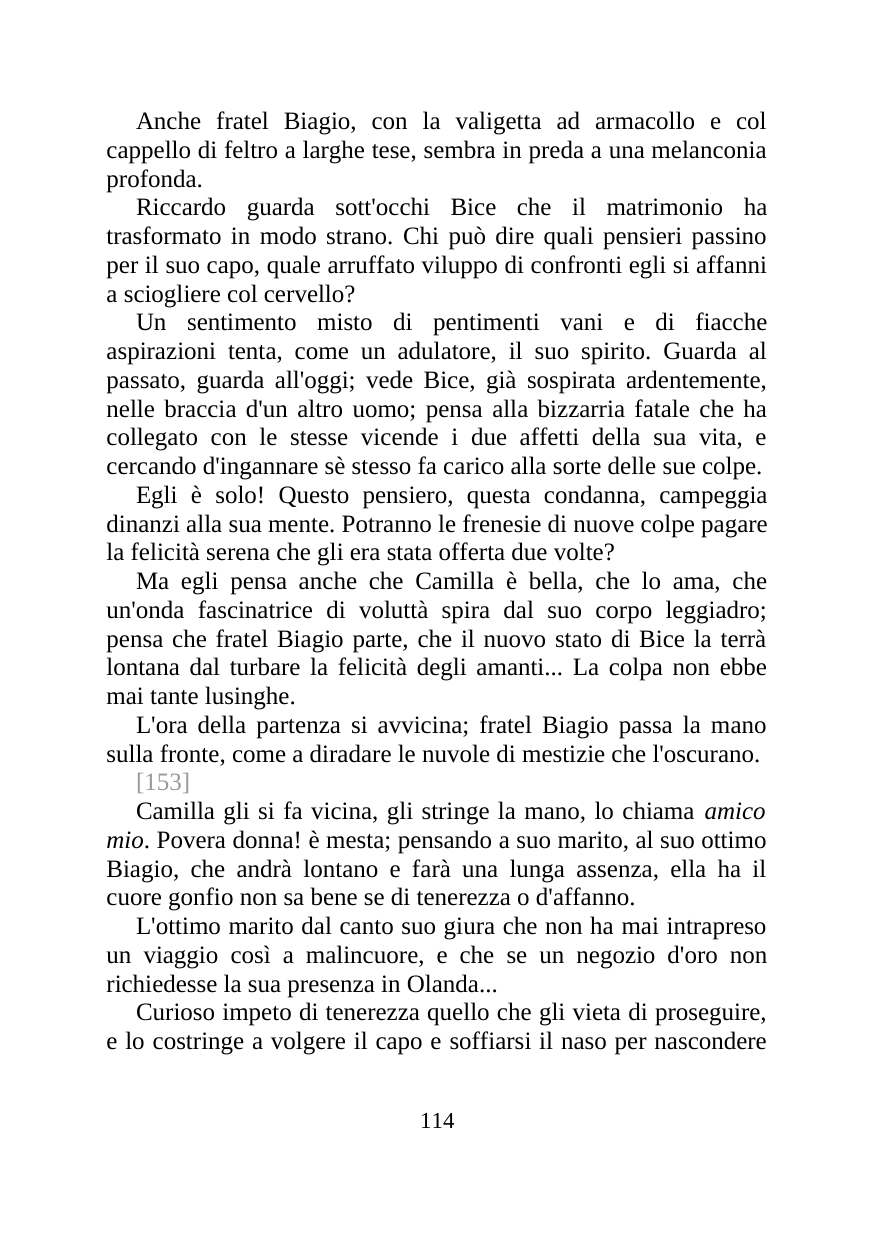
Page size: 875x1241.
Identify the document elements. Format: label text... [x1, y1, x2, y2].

text Camilla gli si fa vicina, gli stringe la mano, lo chiama amico mio. Povera donna! è mesta; pensando a suo marito, al suo ottimo Biagio, che andrà lontano e farà una lunga assenza, ella ha il cuore gonfio non sa bene se di tenerezza o d'affanno. [106, 796, 768, 911]
text Anche fratel Biagio, con la valigetta ad armacollo e col cappello di feltro a larghe tese, sembra in preda a una melanconia profonda. [106, 106, 768, 192]
text L'ottimo marito dal canto suo giura che non ha mai intrapreso un viaggio così a malincuore, e che se un negozio d'oro non richiedesse la sua presenza in Olanda... [106, 911, 768, 997]
text Curioso impeto di tenerezza quello che gli vieta di proseguire, e lo costringe a volgere il capo e soffiarsi il naso per nascondere [106, 997, 768, 1055]
text L'ora della partenza si avvicina; fratel Biagio passa la mano sulla fronte, come a diradare le nuvole di mestizie che l'oscurano. [106, 710, 768, 767]
text [153] [106, 767, 768, 796]
text Ma egli pensa anche che Camilla è bella, che lo ama, che un'onda fascinatrice di voluttà spira dal suo corpo leggiadro; pensa che fratel Biagio parte, che il nuovo stato di Bice la terrà lontana dal turbare la felicità degli amanti... La colpa non ebbe mai tante lusinghe. [106, 566, 768, 710]
text Un sentimento misto di pentimenti vani e di fiacche aspirazioni tenta, come un adulatore, il suo spirito. Guarda al passato, guarda all'oggi; vede Bice, già sospirata ardentemente, nelle braccia d'un altro uomo; pensa alla bizzarria fatale che ha collegato con le stesse vicende i due affetti della sua vita, e cercando d'ingannare sè stesso fa carico alla sorte delle sue colpe. [106, 307, 768, 480]
text Riccardo guarda sott'occhi Bice che il matrimonio ha trasformato in modo strano. Chi può dire quali pensieri passino per il suo capo, quale arruffato viluppo di confronti egli si affanni a sciogliere col cervello? [106, 192, 768, 307]
text Egli è solo! Questo pensiero, questa condanna, campeggia dinanzi alla sua mente. Potranno le frenesie di nuove colpe pagare la felicità serena che gli era stata offerta due volte? [106, 480, 768, 566]
